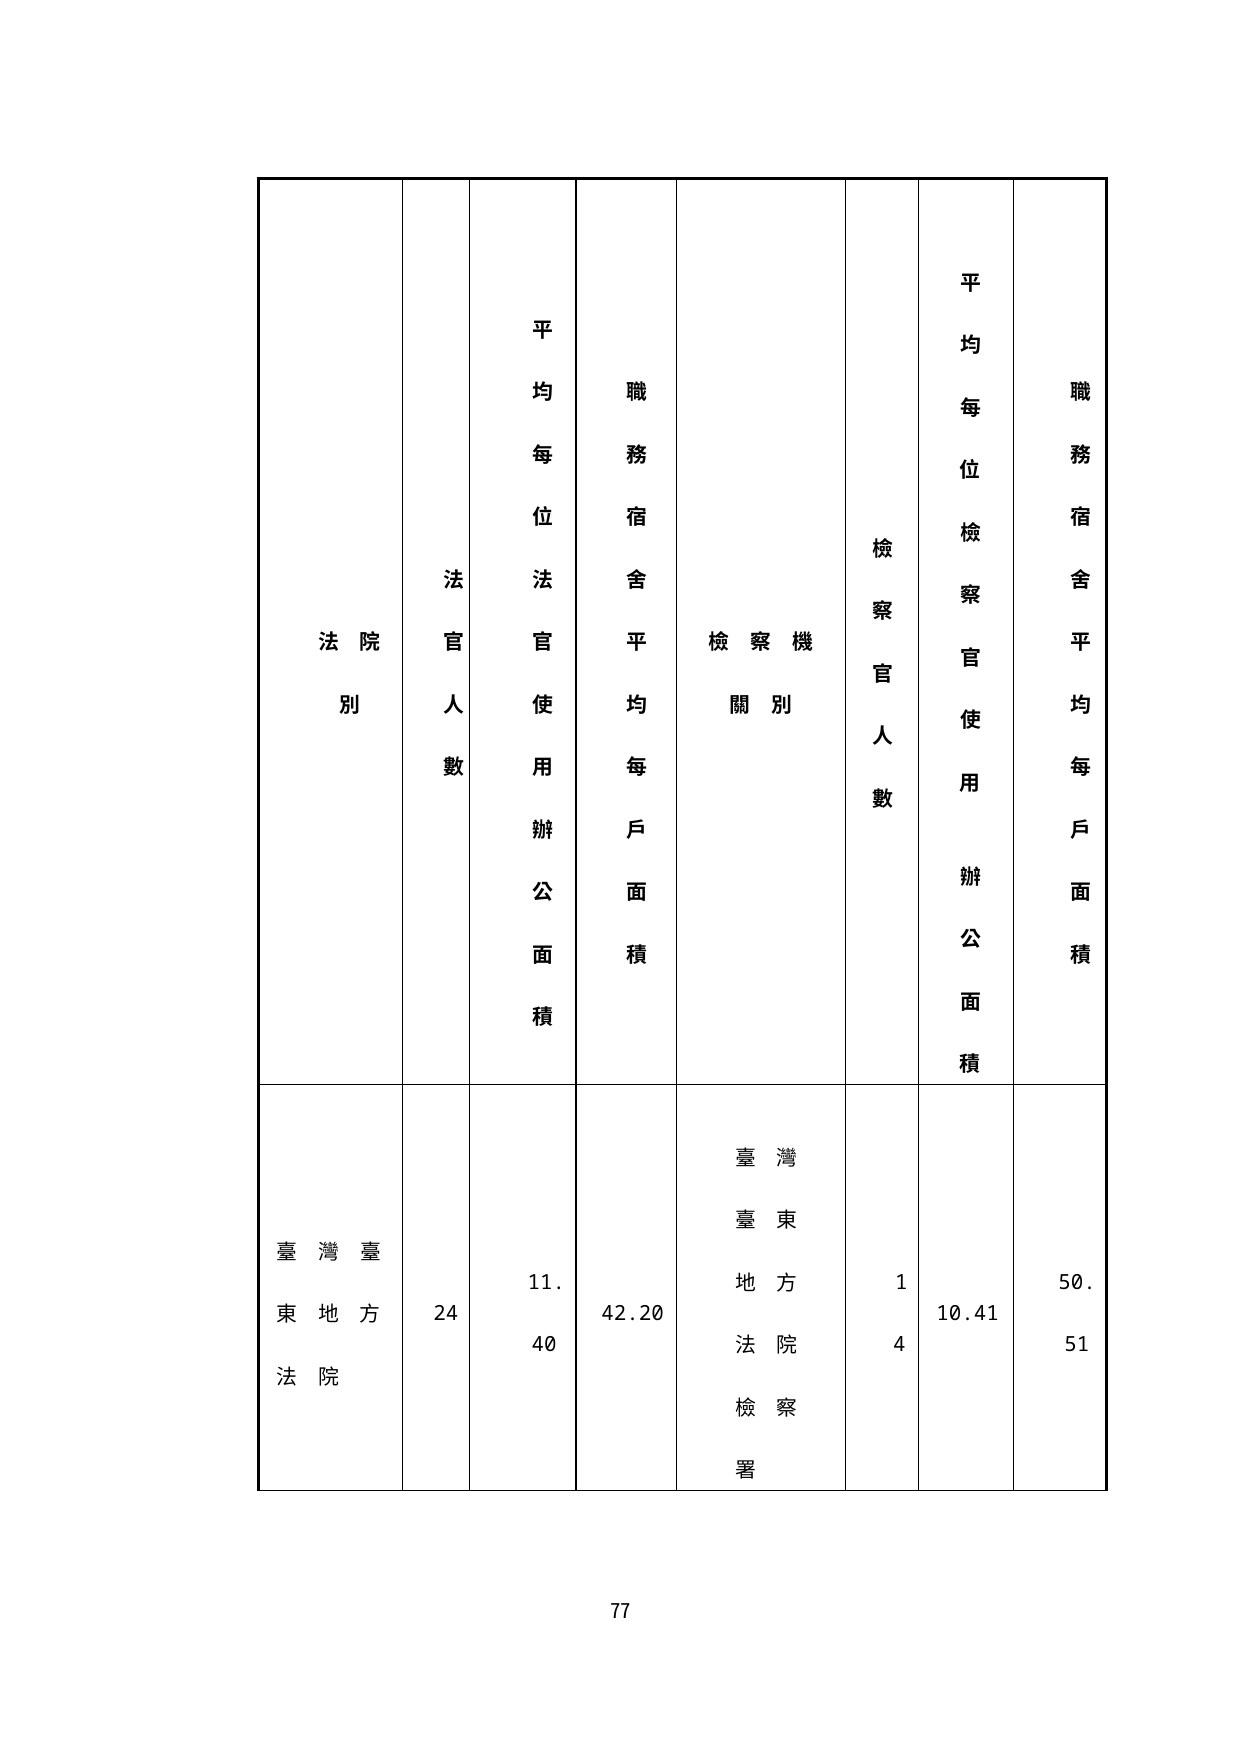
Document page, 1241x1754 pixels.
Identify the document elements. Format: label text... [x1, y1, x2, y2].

table_header 檢察機關別 [677, 180, 845, 1083]
table_cell 臺灣臺東地方法院 [260, 1085, 402, 1490]
table_cell 14 [846, 1085, 918, 1490]
table_cell 臺灣臺東地方法院檢察署 [677, 1085, 845, 1490]
table_header 檢察官人數 [846, 180, 918, 1083]
table_cell 10.41 [919, 1085, 1013, 1490]
table_header 職務宿舍平均每戶面積 [577, 180, 676, 1083]
table_cell 50.51 [1014, 1085, 1105, 1490]
table_header 法官人數 [403, 180, 469, 1083]
table_cell 11.40 [470, 1085, 575, 1490]
table_header 職務宿舍平均每戶面積 [1014, 180, 1105, 1083]
table_header 平均每位 檢察官使用 辦公面積 [919, 180, 1013, 1083]
table_header 平均每位法官使用辦公面積 [470, 180, 575, 1083]
table_header 法院別 [260, 180, 402, 1083]
table_cell 24 [403, 1085, 469, 1490]
table_cell 42.20 [577, 1085, 676, 1490]
